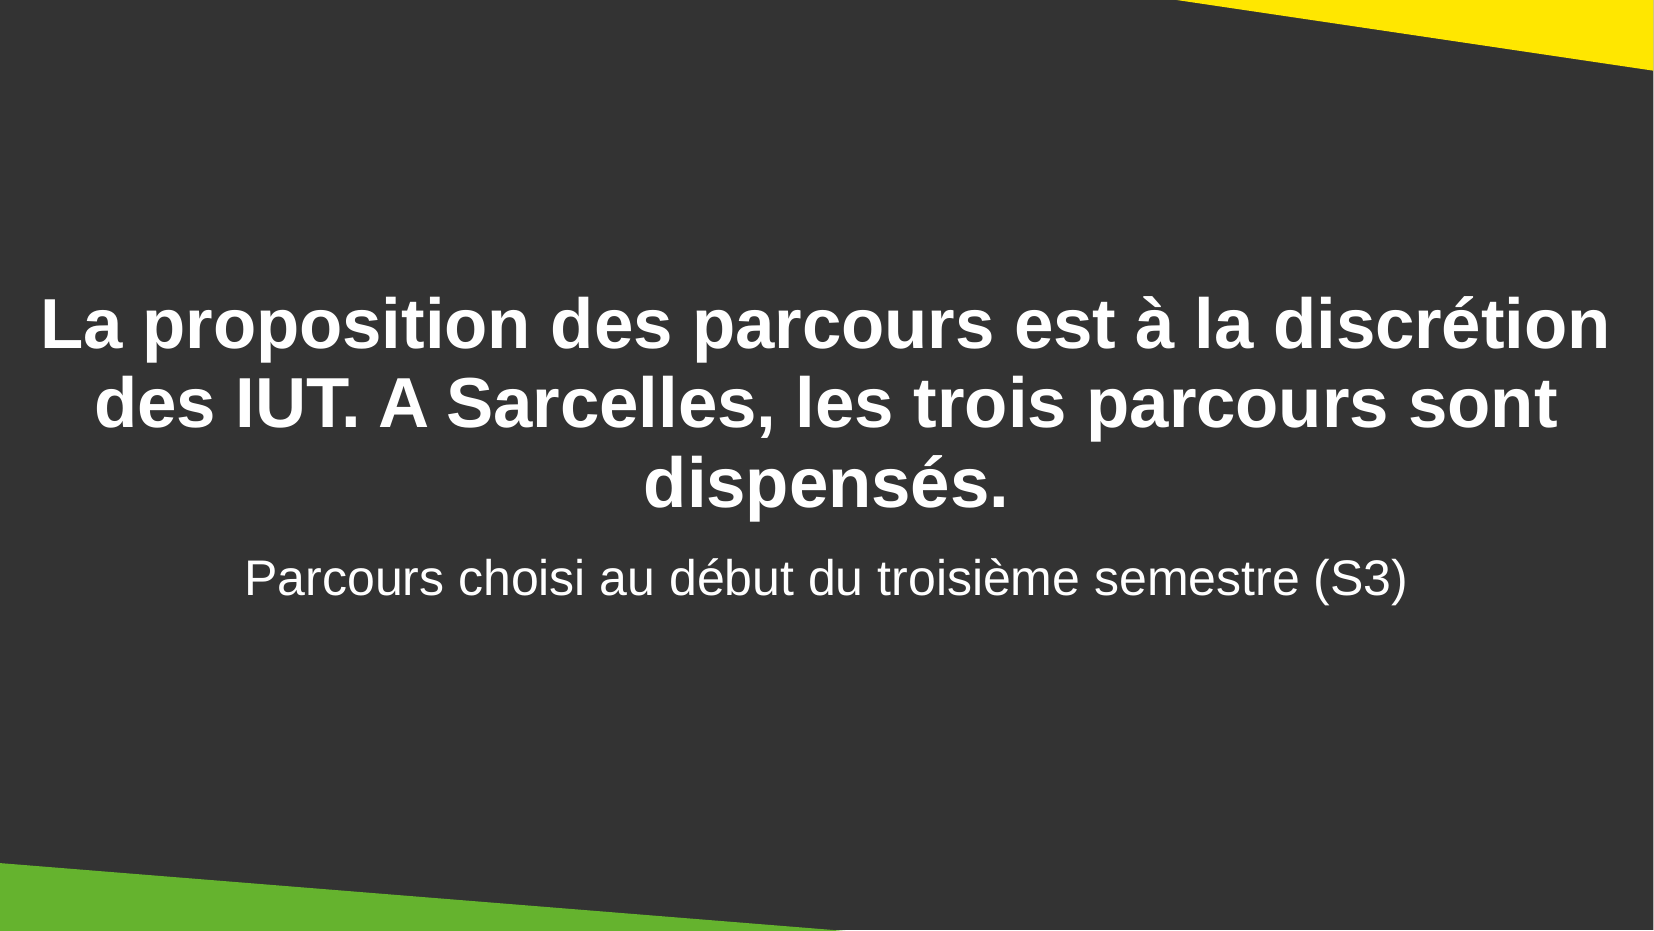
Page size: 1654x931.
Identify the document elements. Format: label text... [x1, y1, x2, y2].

text_box [0, 863, 846, 931]
text_box La proposition des parcours est à la discrétion des IUT. A Sarcelles, les trois parcours sont dispensés. [7, 277, 1647, 530]
text_box [1176, 0, 1654, 71]
text_box Parcours choisi au début du troisième semestre (S3) [208, 543, 1445, 670]
